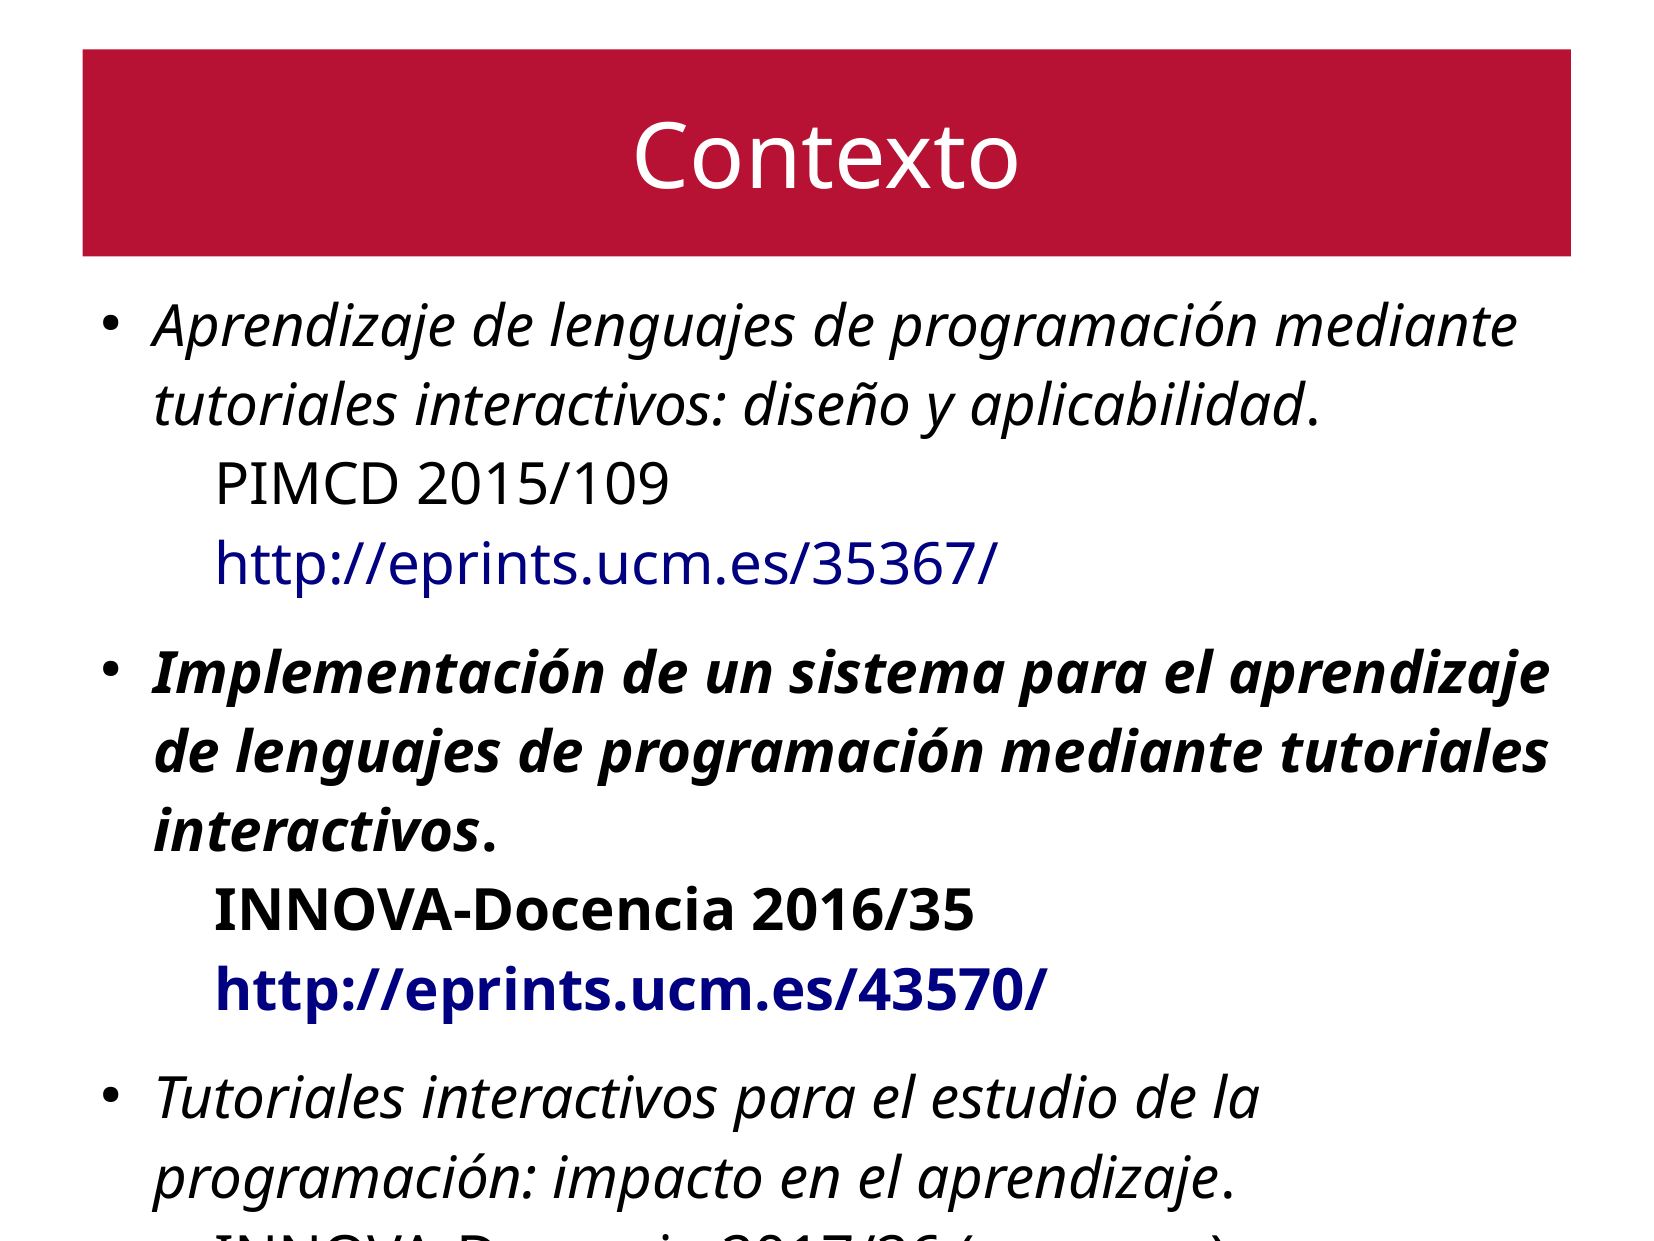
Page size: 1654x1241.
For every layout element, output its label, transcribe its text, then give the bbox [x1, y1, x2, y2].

title Contexto [82, 49, 1571, 257]
list Aprendizaje de lenguajes de programación mediante tutoriales interactivos: diseño y aplicabilidad. PIMCD 2015/109 http://eprints.ucm.es/35367/ Implementación de un sistema para el aprendizaje de lenguajes de programación mediante tutoriales interactivos. INNOVA-Docencia 2016/35 http://eprints.ucm.es/43570/ Tutoriales interactivos para el estudio de la programación: impacto en el aprendizaje. INNOVA-Docencia 2017/26 (en curso) [82, 284, 1571, 1157]
